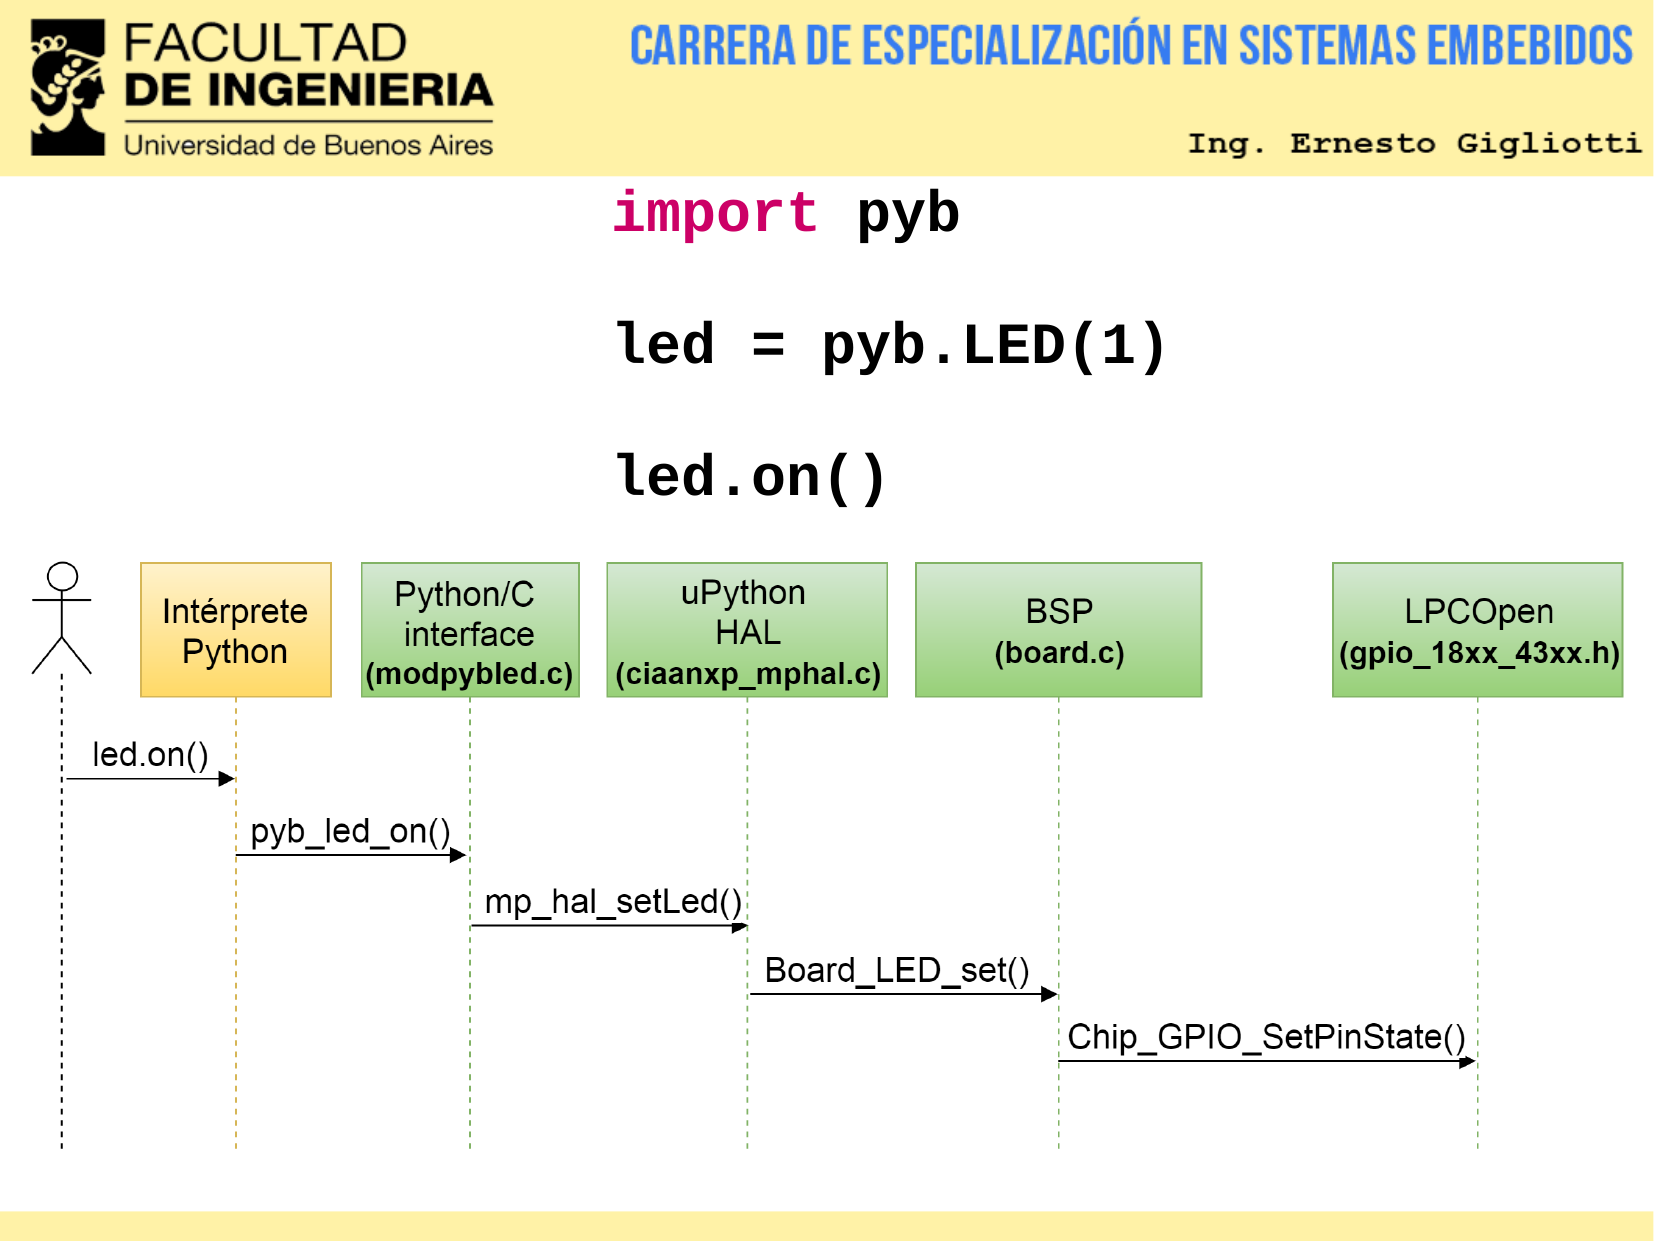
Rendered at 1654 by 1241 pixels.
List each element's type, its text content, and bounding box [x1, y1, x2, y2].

picture [0, 0, 1654, 1241]
text_box import pyb led = pyb.LED(1) led.on() [596, 175, 1654, 523]
